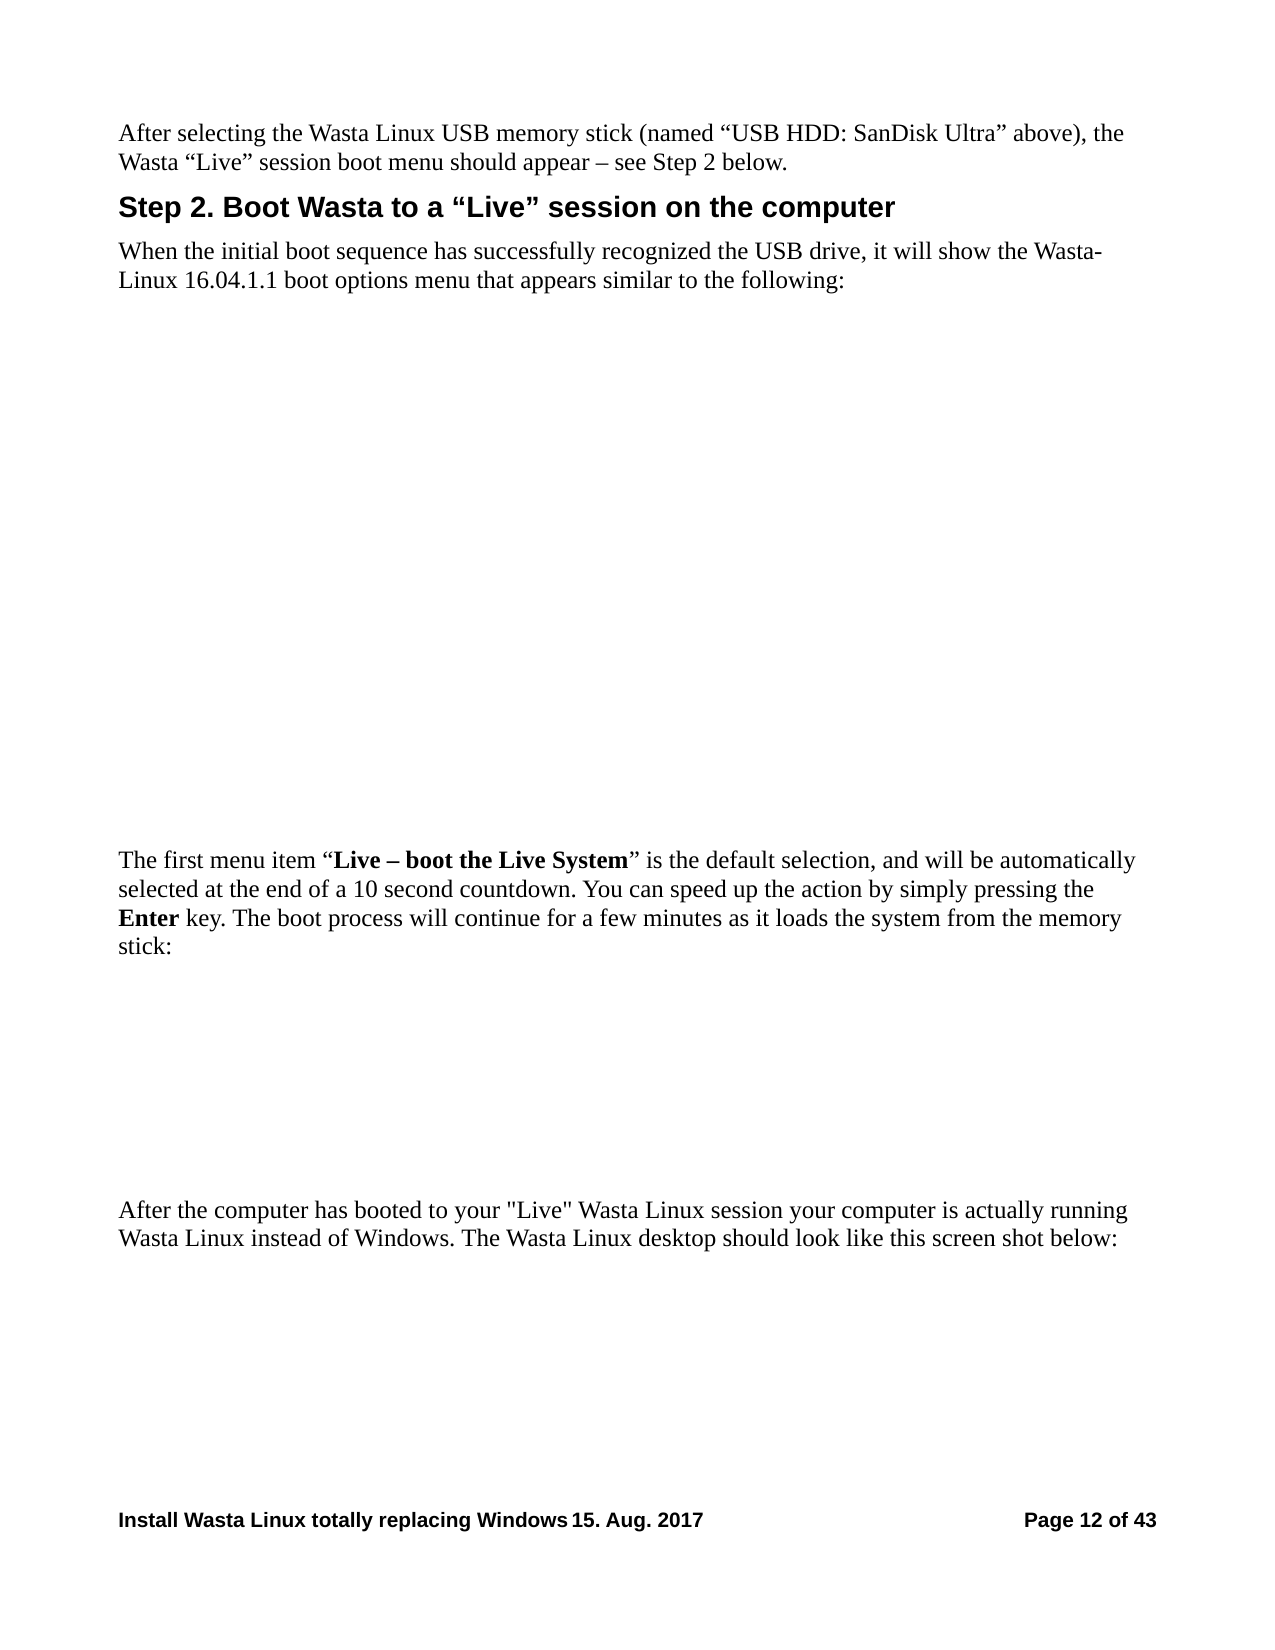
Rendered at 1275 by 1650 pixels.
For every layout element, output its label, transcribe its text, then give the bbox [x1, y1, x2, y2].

text The first menu item “Live – boot the Live System” is the default selection, and will be automatically selected at the end of a 10 second countdown. You can speed up the action by simply pressing the Enter key. The boot process will continue for a few minutes as it loads the system from the memory stick: [118, 845, 1157, 960]
subtitle Step 2. Boot Wasta to a “Live” session on the computer [118, 190, 1157, 224]
text When the initial boot sequence has successfully recognized the USB drive, it will show the Wasta-Linux 16.04.1.1 boot options menu that appears similar to the following: [118, 236, 1157, 294]
text After selecting the Wasta Linux USB memory stick (named “USB HDD: SanDisk Ultra” above), the Wasta “Live” session boot menu should appear – see Step 2 below. [118, 118, 1157, 176]
text After the computer has booted to your "Live" Wasta Linux session your computer is actually running Wasta Linux instead of Windows. The Wasta Linux desktop should look like this screen shot below: [118, 1195, 1157, 1252]
